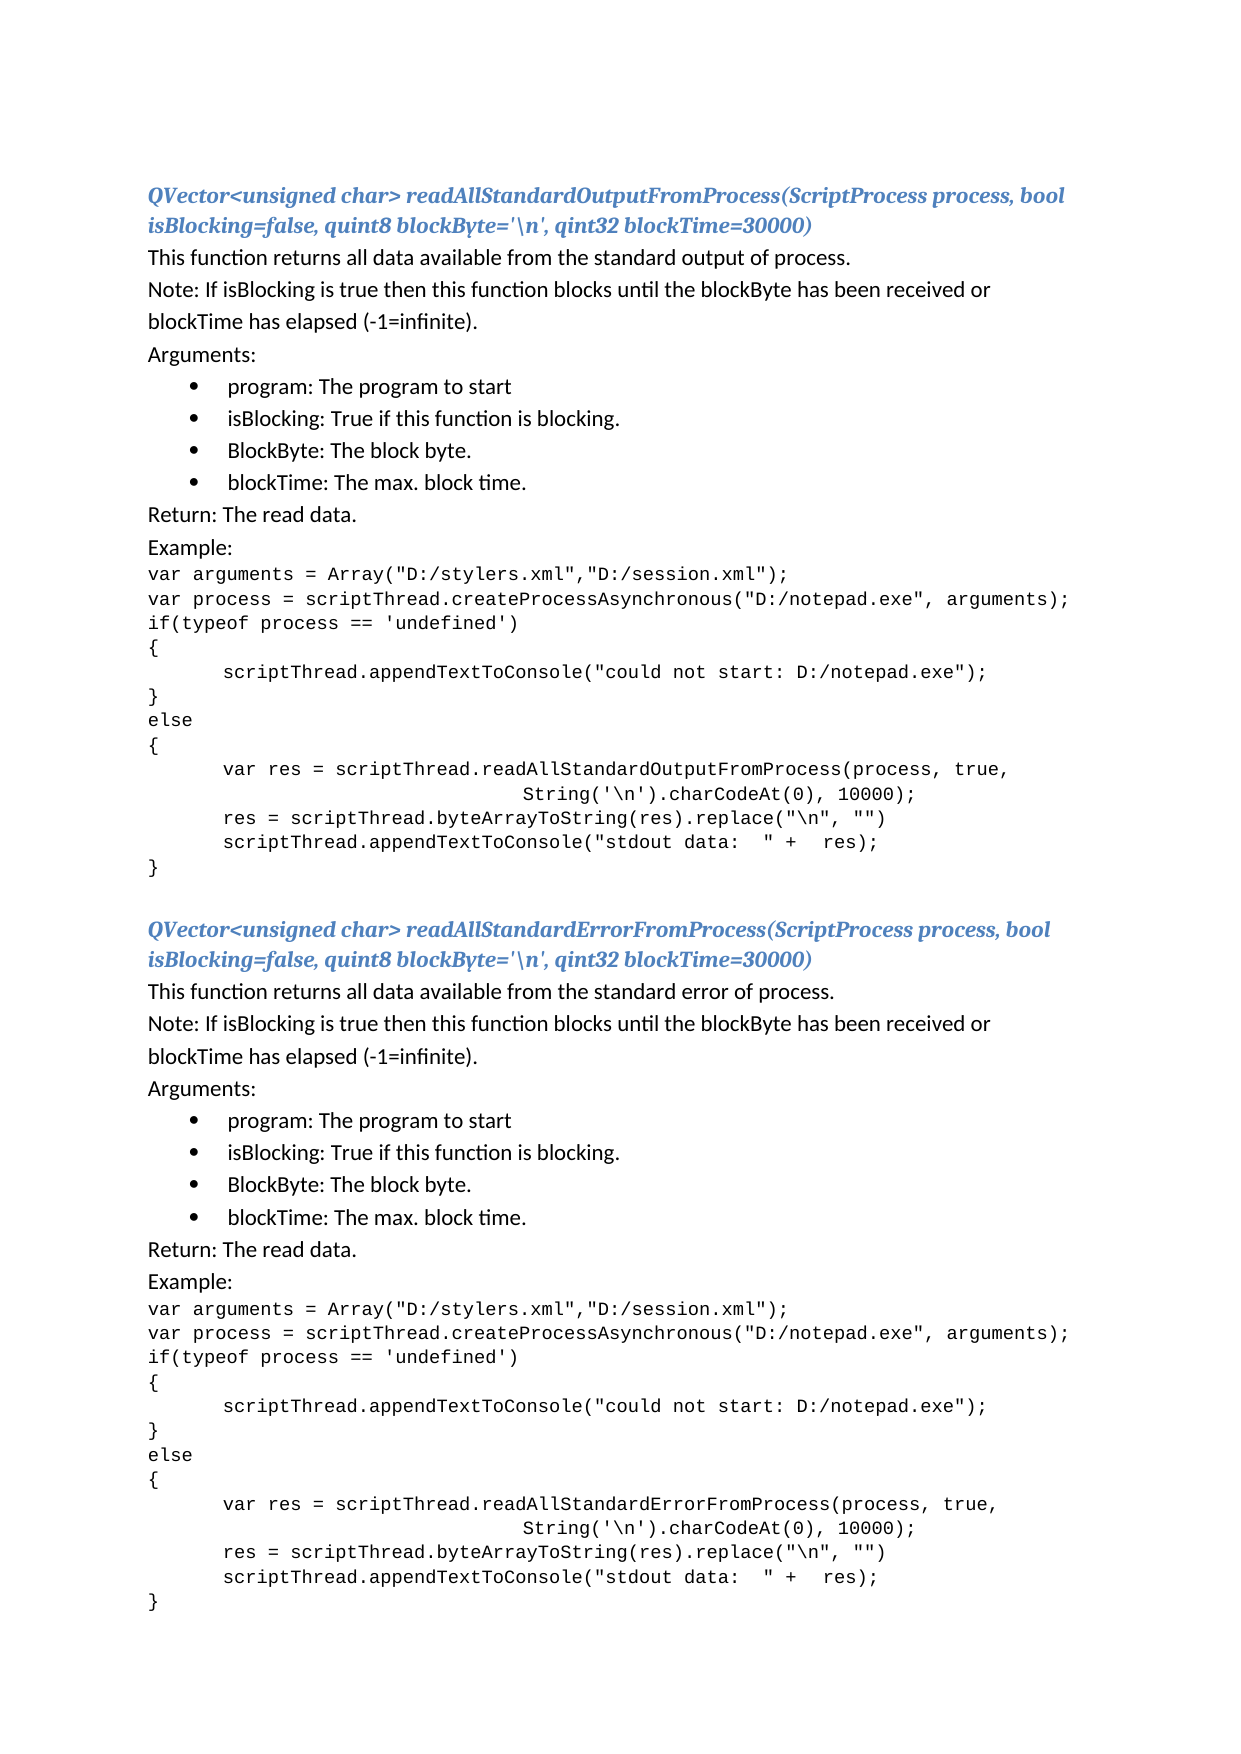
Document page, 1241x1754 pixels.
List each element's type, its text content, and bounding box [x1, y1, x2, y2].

list program: The program to start [190, 372, 1093, 400]
text } [148, 687, 1093, 708]
text if(typeof process == 'undefined') [148, 614, 1093, 635]
text var res = scriptThread.readAllStandardErrorFromProcess(process, true, String('\n').charCodeAt(0), 10000); [148, 1494, 1093, 1540]
text Return: The read data. [148, 1235, 1093, 1263]
text if(typeof process == 'undefined') [148, 1348, 1093, 1369]
list BlockByte: The block byte. [190, 1171, 1093, 1198]
list blockTime: The max. block time. [190, 468, 1093, 496]
list program: The program to start [190, 1106, 1093, 1134]
text var process = scriptThread.createProcessAsynchronous("D:/notepad.exe", arguments); [148, 589, 1093, 611]
text var arguments = Array("D:/stylers.xml","D:/session.xml"); [148, 1299, 1093, 1321]
text var res = scriptThread.readAllStandardOutputFromProcess(process, true, String('\n').charCodeAt(0), 10000); [148, 760, 1093, 806]
text var process = scriptThread.createProcessAsynchronous("D:/notepad.exe", arguments); [148, 1324, 1093, 1345]
text blockTime has elapsed (-1=infinite). [148, 1042, 1093, 1070]
text scriptThread.appendTextToConsole("stdout data: " + res); [148, 833, 1093, 854]
text Note: If isBlocking is true then this function blocks until the blockByte has been received or [148, 275, 1093, 303]
text This function returns all data available from the standard output of process. [148, 243, 1093, 271]
subtitle QVector<unsigned char> readAllStandardOutputFromProcess(ScriptProcess process, bool isBlocking=false, quint8 blockByte='\n', qint32 blockTime=30000) [148, 183, 1093, 239]
text scriptThread.appendTextToConsole("could not start: D:/notepad.exe"); [148, 1397, 1093, 1418]
list isBlocking: True if this function is blocking. [190, 404, 1093, 432]
text scriptThread.appendTextToConsole("could not start: D:/notepad.exe"); [148, 662, 1093, 684]
text else [148, 1446, 1093, 1467]
text Example: [148, 533, 1093, 561]
text Note: If isBlocking is true then this function blocks until the blockByte has been received or [148, 1009, 1093, 1038]
text } [148, 857, 1093, 879]
text Arguments: [148, 1074, 1093, 1102]
text scriptThread.appendTextToConsole("stdout data: " + res); [148, 1567, 1093, 1589]
text Arguments: [148, 340, 1093, 368]
list BlockByte: The block byte. [190, 436, 1093, 464]
text { [148, 1470, 1093, 1491]
text res = scriptThread.byteArrayToString(res).replace("\n", "") [148, 809, 1093, 830]
list blockTime: The max. block time. [190, 1203, 1093, 1231]
text } [148, 1421, 1093, 1442]
text This function returns all data available from the standard error of process. [148, 977, 1093, 1005]
text { [148, 736, 1093, 757]
text Return: The read data. [148, 501, 1093, 529]
text blockTime has elapsed (-1=infinite). [148, 307, 1093, 336]
text var arguments = Array("D:/stylers.xml","D:/session.xml"); [148, 565, 1093, 586]
list isBlocking: True if this function is blocking. [190, 1138, 1093, 1166]
text Example: [148, 1267, 1093, 1295]
text { [148, 638, 1093, 659]
text } [148, 1592, 1093, 1613]
text res = scriptThread.byteArrayToString(res).replace("\n", "") [148, 1543, 1093, 1564]
text { [148, 1372, 1093, 1394]
text else [148, 711, 1093, 732]
subtitle QVector<unsigned char> readAllStandardErrorFromProcess(ScriptProcess process, bool isBlocking=false, quint8 blockByte='\n', qint32 blockTime=30000) [148, 917, 1093, 973]
